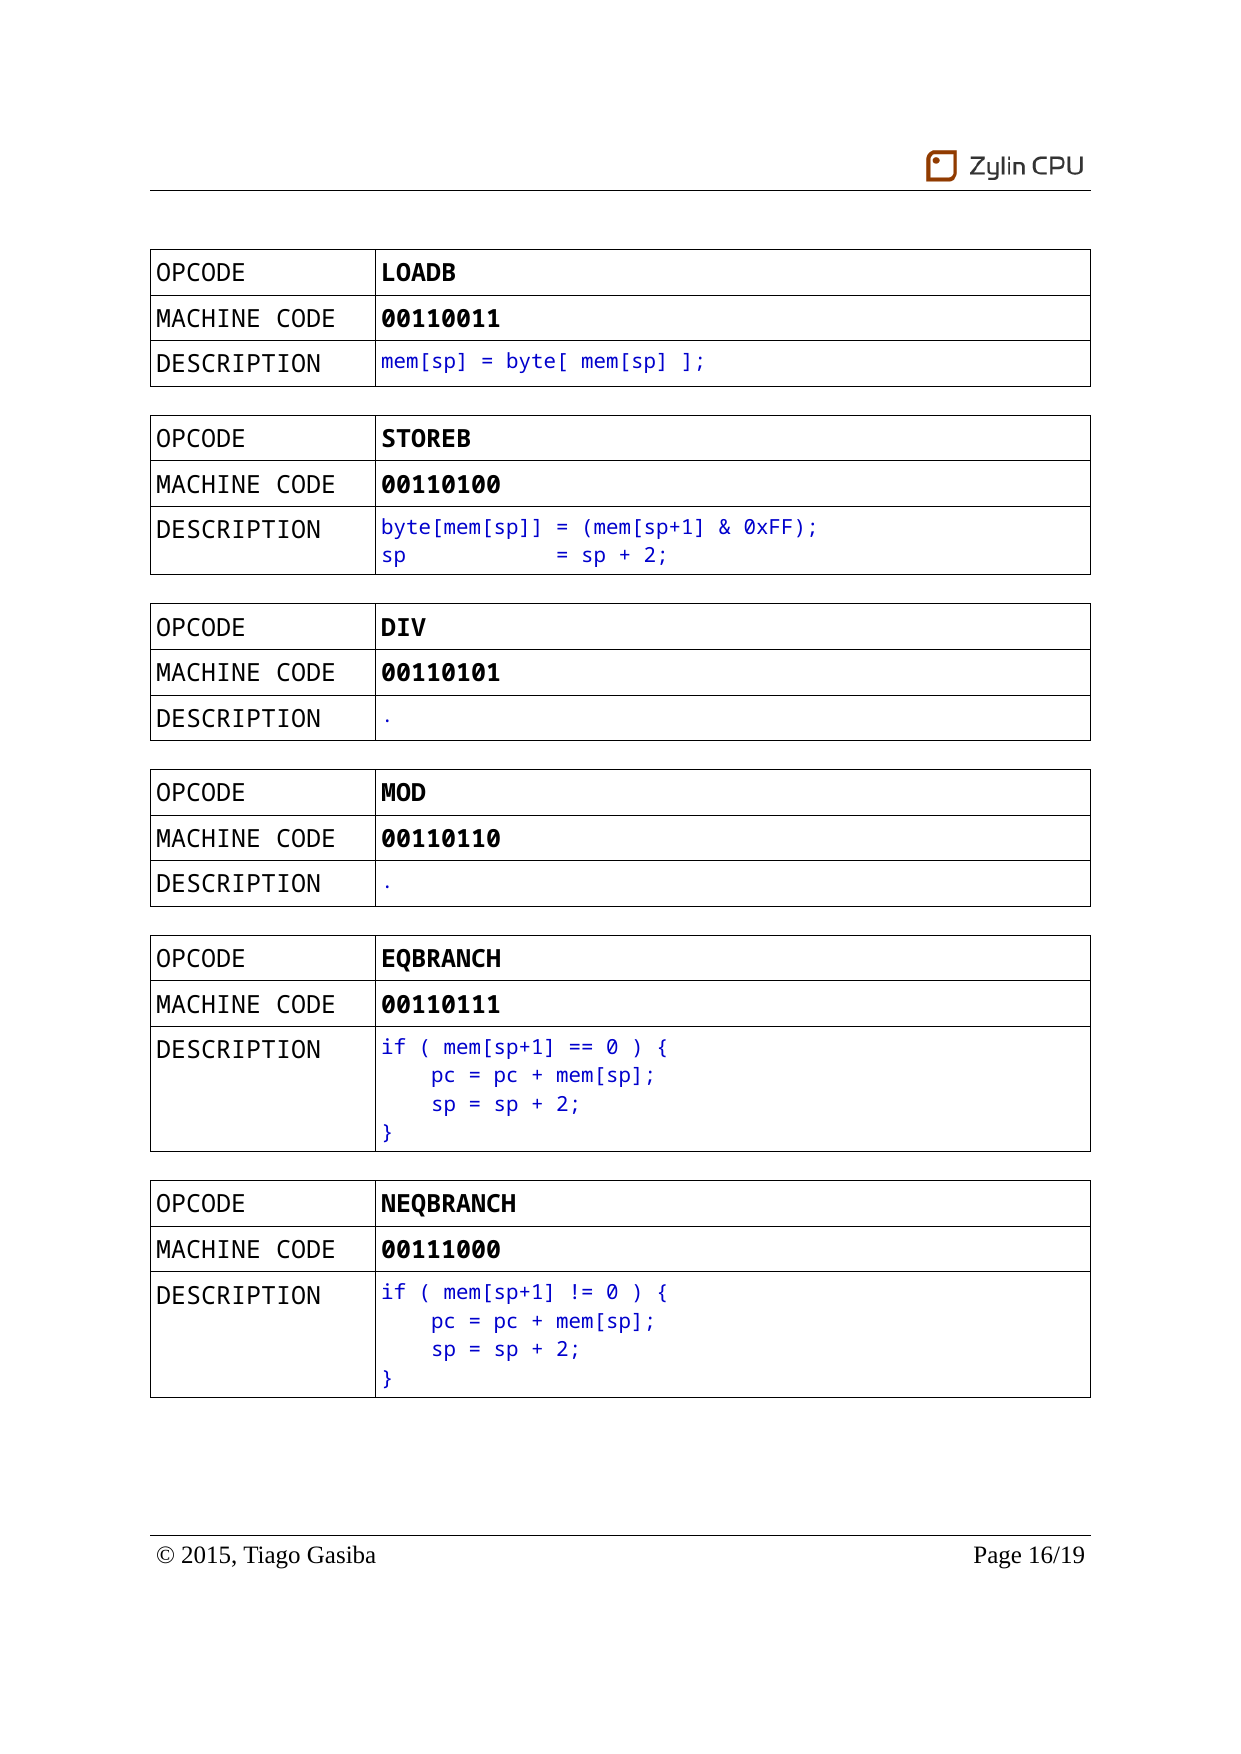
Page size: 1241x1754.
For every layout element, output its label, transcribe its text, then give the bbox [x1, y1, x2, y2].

table_header OPCODE [151, 936, 375, 980]
table_header OPCODE [151, 250, 375, 295]
table_cell DESCRIPTION [151, 1272, 375, 1397]
table_cell 00110011 [376, 296, 1090, 340]
table_cell byte[mem[sp]] = (mem[sp+1] & 0xFF); sp = sp + 2; [376, 507, 1090, 574]
table_cell MACHINE CODE [151, 650, 375, 695]
table_cell MACHINE CODE [151, 296, 375, 340]
picture [922, 148, 1151, 185]
table_cell DESCRIPTION [151, 861, 375, 906]
table_cell . [376, 861, 1090, 906]
table_cell . [376, 696, 1090, 740]
table_cell MACHINE CODE [151, 981, 375, 1026]
table_header OPCODE [151, 770, 375, 815]
table_cell MACHINE CODE [151, 461, 375, 506]
table_header MOD [376, 770, 1090, 815]
table_cell DESCRIPTION [151, 341, 375, 386]
table_header NEQBRANCH [376, 1181, 1090, 1226]
table_header EQBRANCH [376, 936, 1090, 980]
table_header OPCODE [151, 416, 375, 460]
table_header STOREB [376, 416, 1090, 460]
table_cell DESCRIPTION [151, 1027, 375, 1151]
table_cell 00110100 [376, 461, 1090, 506]
table_cell DESCRIPTION [151, 696, 375, 740]
table_cell 00110111 [376, 981, 1090, 1026]
table_header DIV [376, 604, 1090, 649]
table_header LOADB [376, 250, 1090, 295]
table_header OPCODE [151, 1181, 375, 1226]
table_cell 00110101 [376, 650, 1090, 695]
table_cell 00110110 [376, 816, 1090, 860]
table_cell if ( mem[sp+1] != 0 ) { pc = pc + mem[sp]; sp = sp + 2; } [376, 1272, 1090, 1397]
table_cell mem[sp] = byte[ mem[sp] ]; [376, 341, 1090, 386]
table_header OPCODE [151, 604, 375, 649]
table_cell DESCRIPTION [151, 507, 375, 574]
table_cell 00111000 [376, 1227, 1090, 1271]
table_cell if ( mem[sp+1] == 0 ) { pc = pc + mem[sp]; sp = sp + 2; } [376, 1027, 1090, 1151]
table_cell MACHINE CODE [151, 816, 375, 860]
table_cell MACHINE CODE [151, 1227, 375, 1271]
